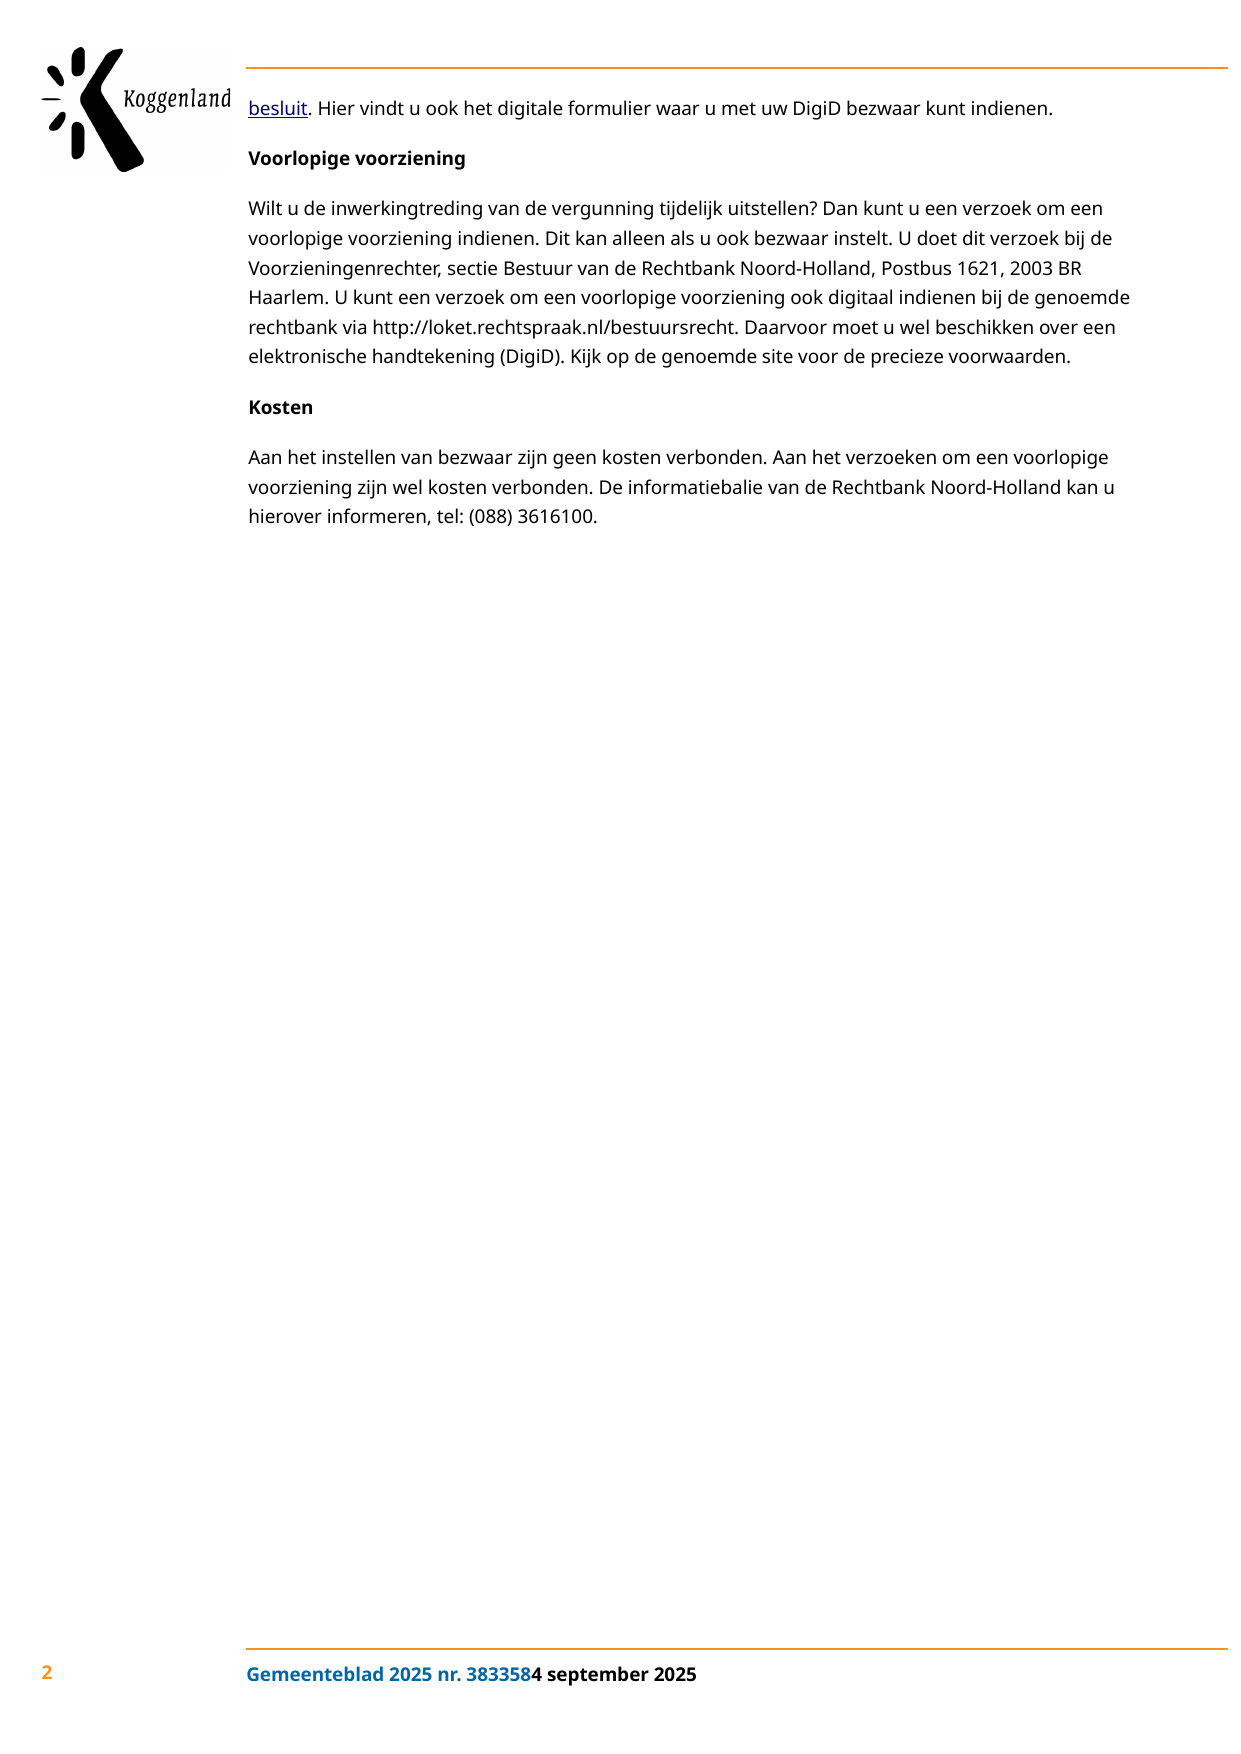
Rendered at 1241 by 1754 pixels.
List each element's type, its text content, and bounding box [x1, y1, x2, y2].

text Voorlopige voorziening [248, 145, 1152, 171]
picture [41, 47, 231, 172]
text besluit. Hier vindt u ook het digitale formulier waar u met uw DigiD bezwaar kunt indienen. [248, 95, 1152, 121]
text Aan het instellen van bezwaar zijn geen kosten verbonden. Aan het verzoeken om een voorlopige voorziening zijn wel kosten verbonden. De informatiebalie van de Rechtbank Noord-Holland kan u hierover informeren, tel: (088) 3616100. [248, 444, 1152, 529]
text Kosten [248, 394, 1152, 420]
text Wilt u de inwerkingtreding van de vergunning tijdelijk uitstellen? Dan kunt u een verzoek om een voorlopige voorziening indienen. Dit kan alleen als u ook bezwaar instelt. U doet dit verzoek bij de Voorzieningenrechter, sectie Bestuur van de Rechtbank Noord-Holland, Postbus 1621, 2003 BR Haarlem. U kunt een verzoek om een voorlopige voorziening ook digitaal indienen bij de genoemde rechtbank via http://loket.rechtspraak.nl/bestuursrecht. Daarvoor moet u wel beschikken over een elektronische handtekening (DigiD). Kijk op de genoemde site voor de precieze voorwaarden. [248, 196, 1152, 369]
